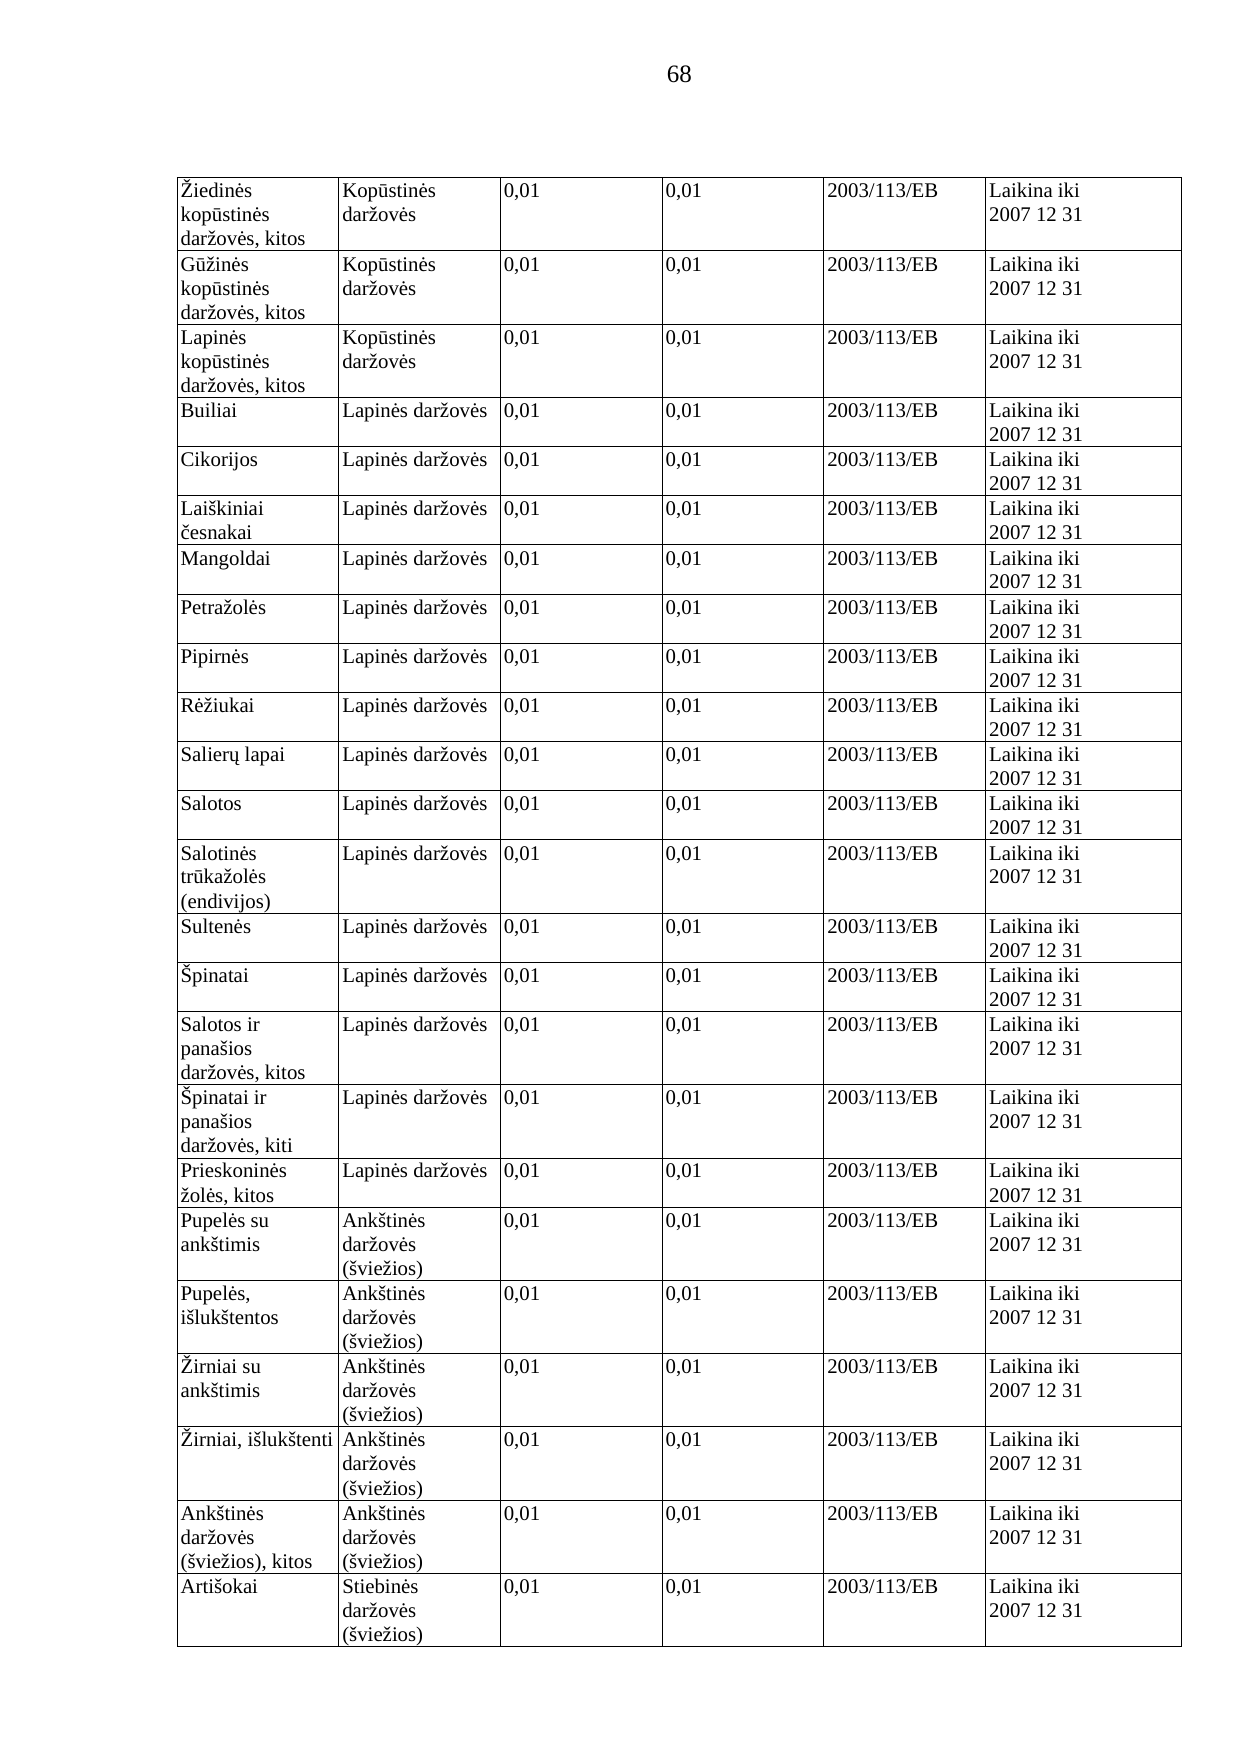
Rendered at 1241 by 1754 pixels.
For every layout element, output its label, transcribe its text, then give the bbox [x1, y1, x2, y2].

table_cell 0,01 [501, 791, 662, 839]
table_cell Laikina iki 2007 12 31 [986, 595, 1181, 643]
table_cell 0,01 [663, 914, 823, 962]
table_cell Lapinės daržovės [339, 545, 500, 593]
table_cell Ankštinės daržovės (šviežios) [339, 1281, 500, 1353]
table_cell Laikina iki 2007 12 31 [986, 398, 1181, 446]
table_cell Salotinės trūkažolės (endivijos) [178, 840, 338, 913]
table_cell Lapinės kopūstinės daržovės, kitos [178, 325, 338, 397]
table_cell 0,01 [501, 595, 662, 643]
table_cell 2003/113/EB [824, 1208, 985, 1280]
table_cell Laikina iki 2007 12 31 [986, 496, 1181, 544]
table_cell 2003/113/EB [824, 595, 985, 643]
table_cell 0,01 [663, 251, 823, 324]
table_cell 2003/113/EB [824, 325, 985, 397]
table_cell 0,01 [663, 325, 823, 397]
table_cell 2003/113/EB [824, 840, 985, 913]
table_cell Lapinės daržovės [339, 840, 500, 913]
table_cell Žirniai su ankštimis [178, 1354, 338, 1426]
table_cell 2003/113/EB [824, 1354, 985, 1426]
table_cell Laikina iki 2007 12 31 [986, 325, 1181, 397]
table_cell Laikina iki 2007 12 31 [986, 1574, 1181, 1646]
table_cell 0,01 [501, 1427, 662, 1499]
table_cell 2003/113/EB [824, 1574, 985, 1646]
table_cell 0,01 [501, 398, 662, 446]
table_cell 0,01 [501, 251, 662, 324]
table_cell 0,01 [501, 644, 662, 692]
table_cell 0,01 [501, 840, 662, 913]
table_cell Ankštinės daržovės (šviežios) [339, 1501, 500, 1573]
table_cell 0,01 [663, 1012, 823, 1084]
table_cell 0,01 [663, 1501, 823, 1573]
table_cell Laikina iki 2007 12 31 [986, 1354, 1181, 1426]
table_cell Kopūstinės daržovės [339, 251, 500, 324]
table_cell 0,01 [663, 791, 823, 839]
table_cell 0,01 [663, 1085, 823, 1157]
table_cell Laiškiniai česnakai [178, 496, 338, 544]
table_cell Ankštinės daržovės (šviežios), kitos [178, 1501, 338, 1573]
table_cell Lapinės daržovės [339, 398, 500, 446]
table_cell Laikina iki 2007 12 31 [986, 178, 1181, 250]
table_cell Artišokai [178, 1574, 338, 1646]
table_cell 0,01 [663, 1574, 823, 1646]
table_cell 2003/113/EB [824, 693, 985, 741]
table_cell Lapinės daržovės [339, 742, 500, 790]
table_cell 2003/113/EB [824, 1427, 985, 1499]
table_cell 2003/113/EB [824, 1012, 985, 1084]
table_cell Laikina iki 2007 12 31 [986, 1501, 1181, 1573]
table_cell Laikina iki 2007 12 31 [986, 1208, 1181, 1280]
table_cell 0,01 [663, 447, 823, 495]
table_cell Lapinės daržovės [339, 1085, 500, 1157]
table_cell Žiedinės kopūstinės daržovės, kitos [178, 178, 338, 250]
table_cell 2003/113/EB [824, 1085, 985, 1157]
table_cell 0,01 [501, 1159, 662, 1207]
table_cell Cikorijos [178, 447, 338, 495]
table_cell 0,01 [501, 1354, 662, 1426]
table_cell Prieskoninės žolės, kitos [178, 1159, 338, 1207]
table_cell 0,01 [501, 1281, 662, 1353]
table_cell Laikina iki 2007 12 31 [986, 963, 1181, 1011]
table_cell Pipirnės [178, 644, 338, 692]
table_cell Lapinės daržovės [339, 914, 500, 962]
table_cell 2003/113/EB [824, 963, 985, 1011]
table_cell 0,01 [501, 693, 662, 741]
table_cell Laikina iki 2007 12 31 [986, 1281, 1181, 1353]
table_cell Lapinės daržovės [339, 791, 500, 839]
table_cell 0,01 [663, 496, 823, 544]
table_cell 0,01 [663, 1208, 823, 1280]
table_cell Pupelės, išlukštentos [178, 1281, 338, 1353]
table_cell 2003/113/EB [824, 398, 985, 446]
table_cell 0,01 [501, 1501, 662, 1573]
table_cell 0,01 [663, 963, 823, 1011]
table_cell Lapinės daržovės [339, 644, 500, 692]
table_cell 2003/113/EB [824, 251, 985, 324]
table_cell Sultenės [178, 914, 338, 962]
table_cell Špinatai [178, 963, 338, 1011]
table_cell Lapinės daržovės [339, 1159, 500, 1207]
table_cell Laikina iki 2007 12 31 [986, 914, 1181, 962]
table_cell Lapinės daržovės [339, 447, 500, 495]
table_cell 0,01 [663, 178, 823, 250]
table_cell 0,01 [663, 1281, 823, 1353]
table_cell 0,01 [501, 963, 662, 1011]
table_cell 0,01 [501, 914, 662, 962]
table_cell 0,01 [663, 693, 823, 741]
table_cell Lapinės daržovės [339, 595, 500, 643]
table_cell 0,01 [501, 1208, 662, 1280]
table_cell Lapinės daržovės [339, 1012, 500, 1084]
table_cell Laikina iki 2007 12 31 [986, 693, 1181, 741]
table_cell 0,01 [663, 1427, 823, 1499]
table_cell 0,01 [663, 840, 823, 913]
table_cell Salierų lapai [178, 742, 338, 790]
table_cell Laikina iki 2007 12 31 [986, 1427, 1181, 1499]
table_cell 2003/113/EB [824, 644, 985, 692]
table_cell 0,01 [501, 1574, 662, 1646]
table_cell Laikina iki 2007 12 31 [986, 791, 1181, 839]
table_cell Salotos ir panašios daržovės, kitos [178, 1012, 338, 1084]
table_cell 2003/113/EB [824, 1159, 985, 1207]
table_cell 0,01 [501, 1012, 662, 1084]
table_cell Salotos [178, 791, 338, 839]
table_cell Ankštinės daržovės (šviežios) [339, 1354, 500, 1426]
table_cell 0,01 [501, 742, 662, 790]
table_cell 0,01 [663, 1159, 823, 1207]
table_cell Ankštinės daržovės (šviežios) [339, 1427, 500, 1499]
table_cell Lapinės daržovės [339, 963, 500, 1011]
table_cell 2003/113/EB [824, 496, 985, 544]
table_cell 0,01 [663, 742, 823, 790]
table_cell 0,01 [501, 447, 662, 495]
table_cell 0,01 [663, 545, 823, 593]
table_cell Laikina iki 2007 12 31 [986, 742, 1181, 790]
table_cell Laikina iki 2007 12 31 [986, 1085, 1181, 1157]
table_cell Mangoldai [178, 545, 338, 593]
table_cell Žirniai, išlukštenti [178, 1427, 338, 1499]
table_cell 0,01 [501, 1085, 662, 1157]
table_cell Laikina iki 2007 12 31 [986, 644, 1181, 692]
table_cell 2003/113/EB [824, 545, 985, 593]
table_cell Pupelės su ankštimis [178, 1208, 338, 1280]
table_cell 0,01 [501, 325, 662, 397]
table_cell 2003/113/EB [824, 914, 985, 962]
table_cell Ankštinės daržovės (šviežios) [339, 1208, 500, 1280]
table_cell 2003/113/EB [824, 178, 985, 250]
table_cell Builiai [178, 398, 338, 446]
table_cell 2003/113/EB [824, 1281, 985, 1353]
table_cell Gūžinės kopūstinės daržovės, kitos [178, 251, 338, 324]
table_cell Stiebinės daržovės (šviežios) [339, 1574, 500, 1646]
table_cell Kopūstinės daržovės [339, 178, 500, 250]
table_cell Laikina iki 2007 12 31 [986, 545, 1181, 593]
table_cell 0,01 [663, 595, 823, 643]
table_cell 2003/113/EB [824, 791, 985, 839]
table_cell 0,01 [663, 398, 823, 446]
table_cell Laikina iki 2007 12 31 [986, 251, 1181, 324]
table_cell Lapinės daržovės [339, 496, 500, 544]
table_cell 0,01 [663, 1354, 823, 1426]
table_cell 2003/113/EB [824, 447, 985, 495]
table_cell Laikina iki 2007 12 31 [986, 1159, 1181, 1207]
table_cell Rėžiukai [178, 693, 338, 741]
table_cell 2003/113/EB [824, 742, 985, 790]
table_cell Lapinės daržovės [339, 693, 500, 741]
table_cell 0,01 [663, 644, 823, 692]
table_cell Laikina iki 2007 12 31 [986, 840, 1181, 913]
table_cell Petražolės [178, 595, 338, 643]
table_cell Kopūstinės daržovės [339, 325, 500, 397]
table_cell 2003/113/EB [824, 1501, 985, 1573]
table_cell Laikina iki 2007 12 31 [986, 1012, 1181, 1084]
table_cell Laikina iki 2007 12 31 [986, 447, 1181, 495]
table_cell 0,01 [501, 178, 662, 250]
table_cell Špinatai ir panašios daržovės, kiti [178, 1085, 338, 1157]
table_cell 0,01 [501, 545, 662, 593]
table_cell 0,01 [501, 496, 662, 544]
